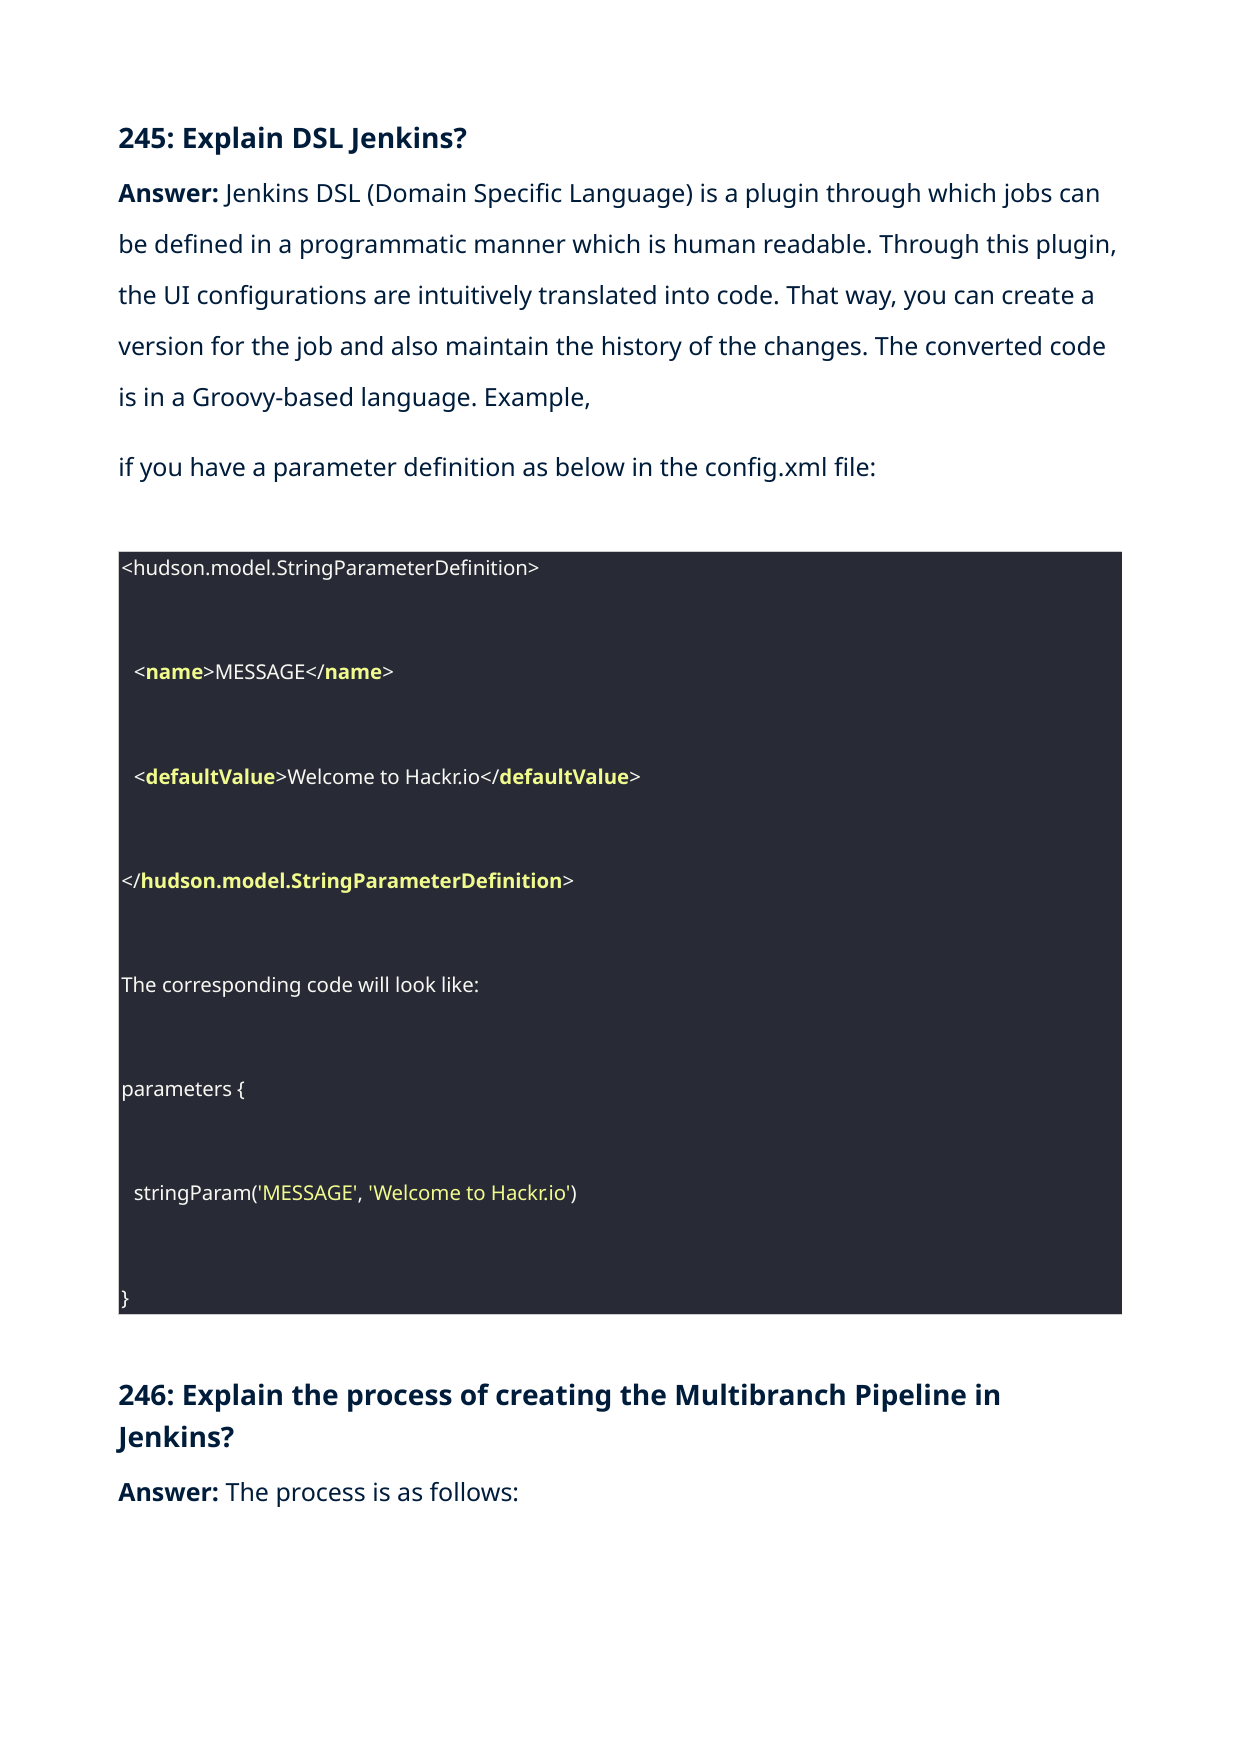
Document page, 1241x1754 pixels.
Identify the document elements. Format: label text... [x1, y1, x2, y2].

text <defaultValue>Welcome to Hackr.io</defaultValue> [119, 759, 1122, 790]
text <name>MESSAGE</name> [119, 655, 1122, 686]
text Answer: The process is as follows: [118, 1475, 1122, 1509]
text </hudson.model.StringParameterDefinition> [119, 864, 1122, 894]
text } [119, 1281, 1122, 1314]
text stringParam('MESSAGE', 'Welcome to Hackr.io') [119, 1176, 1122, 1207]
text parameters { [119, 1072, 1122, 1103]
subtitle 246: Explain the process of creating the Multibranch Pipeline in Jenkins? [118, 1375, 1122, 1455]
text <hudson.model.StringParameterDefinition> [119, 552, 1122, 582]
text Answer: Jenkins DSL (Domain Specific Language) is a plugin through which jobs can be defined in a programmatic manner which is human readable. Through this plugin, the UI configurations are intuitively translated into code. That way, you can create a version for the job and also maintain the history of the changes. The converted code is in a Groovy-based language. Example, [118, 176, 1122, 414]
subtitle 245: Explain DSL Jenkins? [118, 118, 1122, 156]
text if you have a parameter definition as below in the config.xml file: [118, 450, 1122, 484]
text The corresponding code will look like: [119, 968, 1122, 999]
